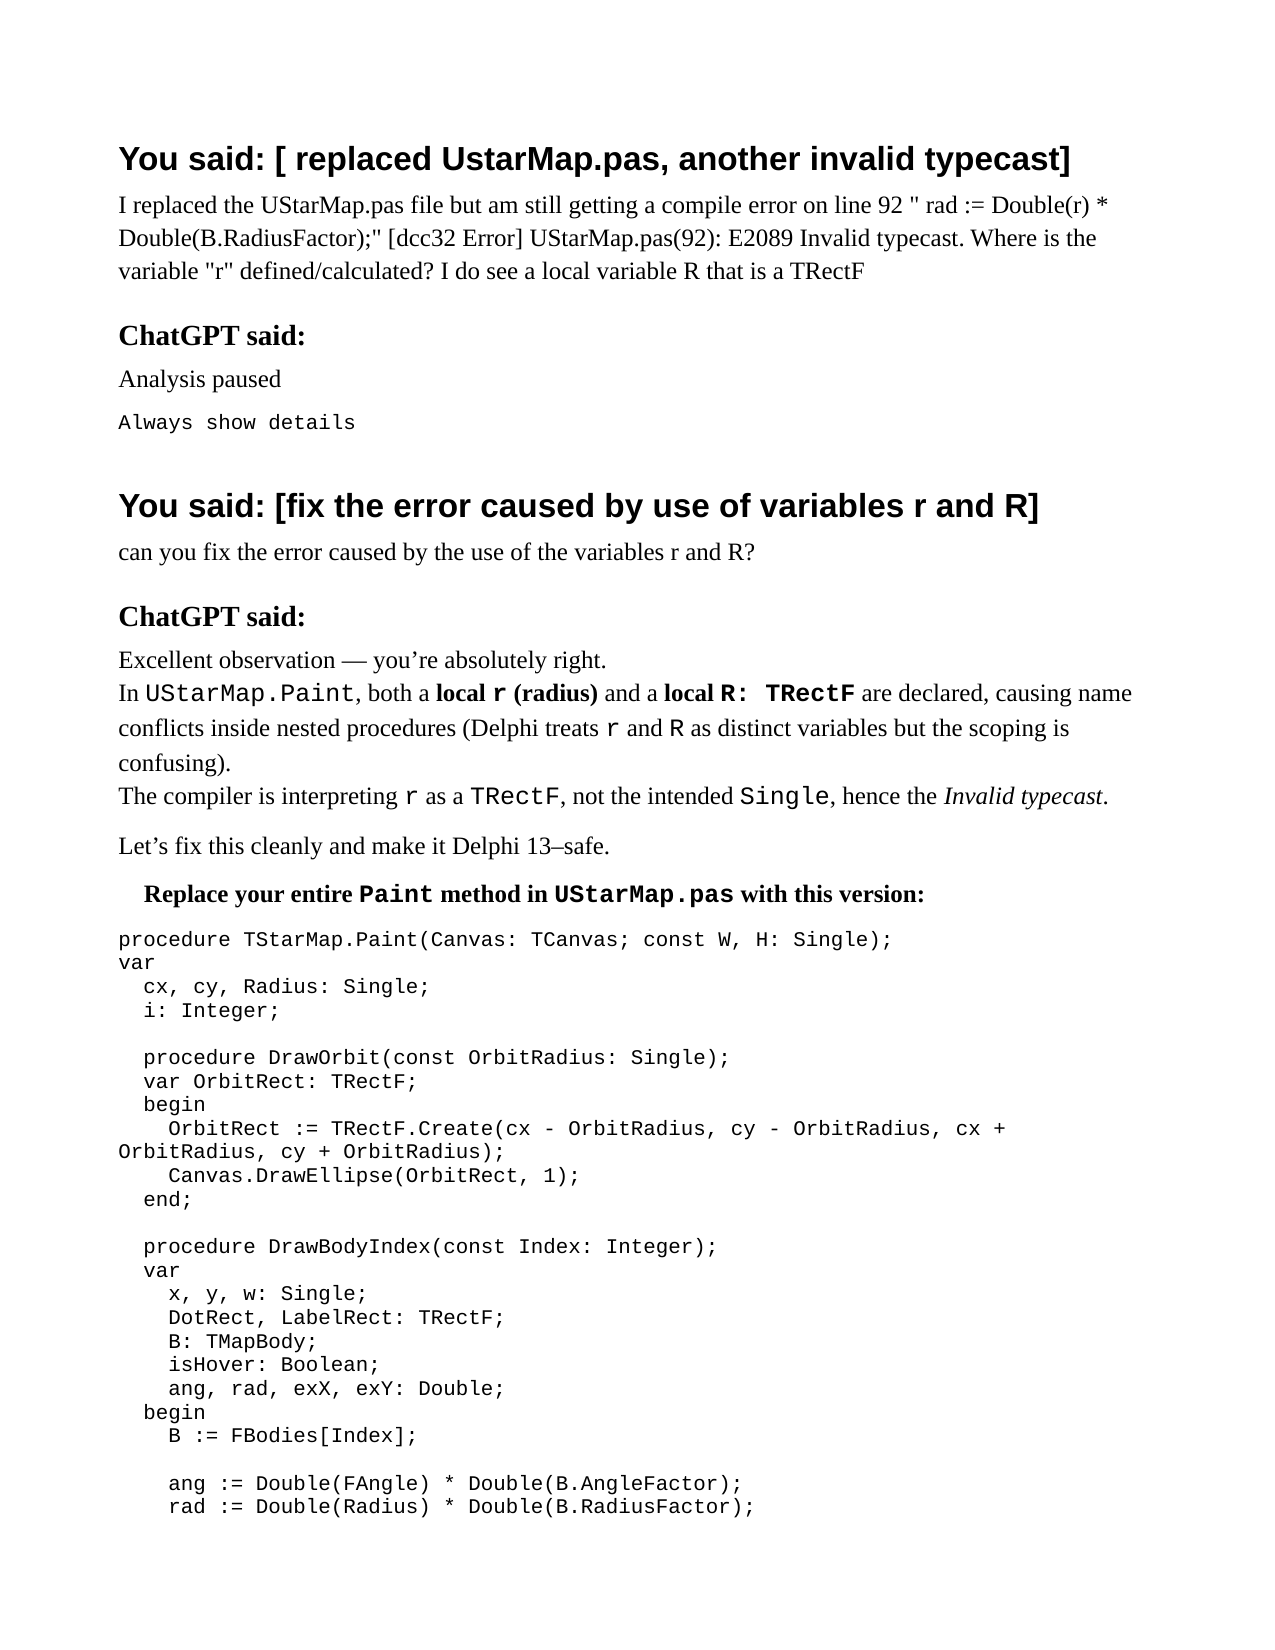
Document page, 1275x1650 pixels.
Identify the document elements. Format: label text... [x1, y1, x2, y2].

text Let’s fix this cleanly and make it Delphi 13–safe. [118, 831, 1157, 860]
text procedure DrawOrbit(const OrbitRadius: Single); [118, 1047, 1157, 1071]
text x, y, w: Single; [118, 1283, 1157, 1307]
text end; [118, 1189, 1157, 1212]
text Always show details [118, 412, 1157, 435]
text begin [118, 1402, 1157, 1425]
text var [118, 1260, 1157, 1283]
subtitle ChatGPT said: [118, 599, 1157, 632]
text Canvas.DrawEllipse(OrbitRect, 1); [118, 1165, 1157, 1189]
text Excellent observation — you’re absolutely right. In UStarMap.Paint, both a local r (radius) and a local R: TRectF are declared, causing name conflicts inside nested procedures (Delphi treats r and R as distinct variables but the scoping is confusing). The compiler is interpreting r as a TRectF, not the intended Single, hence the Invalid typecast. [118, 645, 1157, 812]
text B := FBodies[Index]; [118, 1425, 1157, 1449]
text var [118, 952, 1157, 976]
text ang := Double(FAngle) * Double(B.AngleFactor); [118, 1473, 1157, 1496]
subtitle You said: [ replaced UstarMap.pas, another invalid typecast] [118, 139, 1157, 177]
text can you fix the error caused by the use of the variables r and R? [118, 537, 1157, 565]
text DotRect, LabelRect: TRectF; [118, 1307, 1157, 1331]
text Analysis paused [118, 364, 1157, 393]
text I replaced the UStarMap.pas file but am still getting a compile error on line 92 " rad := Double(r) * Double(B.RadiusFactor);" [dcc32 Error] UStarMap.pas(92): E2089 Invalid typecast. Where is the variable "r" defined/calculated? I do see a local variable R that is a TRectF [118, 190, 1157, 285]
text isHover: Boolean; [118, 1354, 1157, 1378]
text procedure DrawBodyIndex(const Index: Integer); [118, 1236, 1157, 1260]
text OrbitRect := TRectF.Create(cx - OrbitRadius, cy - OrbitRadius, cx + OrbitRadius, cy + OrbitRadius); [118, 1118, 1157, 1165]
subtitle You said: [fix the error caused by use of variables r and R] [118, 486, 1157, 524]
text var OrbitRect: TRectF; [118, 1071, 1157, 1094]
subtitle ChatGPT said: [118, 318, 1157, 352]
text rad := Double(Radius) * Double(B.RadiusFactor); [118, 1496, 1157, 1520]
text ✅ Replace your entire Paint method in UStarMap.pas with this version: [118, 879, 1157, 909]
text cx, cy, Radius: Single; [118, 976, 1157, 1000]
text ang, rad, exX, exY: Double; [118, 1378, 1157, 1402]
text B: TMapBody; [118, 1331, 1157, 1354]
text begin [118, 1094, 1157, 1118]
text i: Integer; [118, 1000, 1157, 1023]
text procedure TStarMap.Paint(Canvas: TCanvas; const W, H: Single); [118, 929, 1157, 952]
